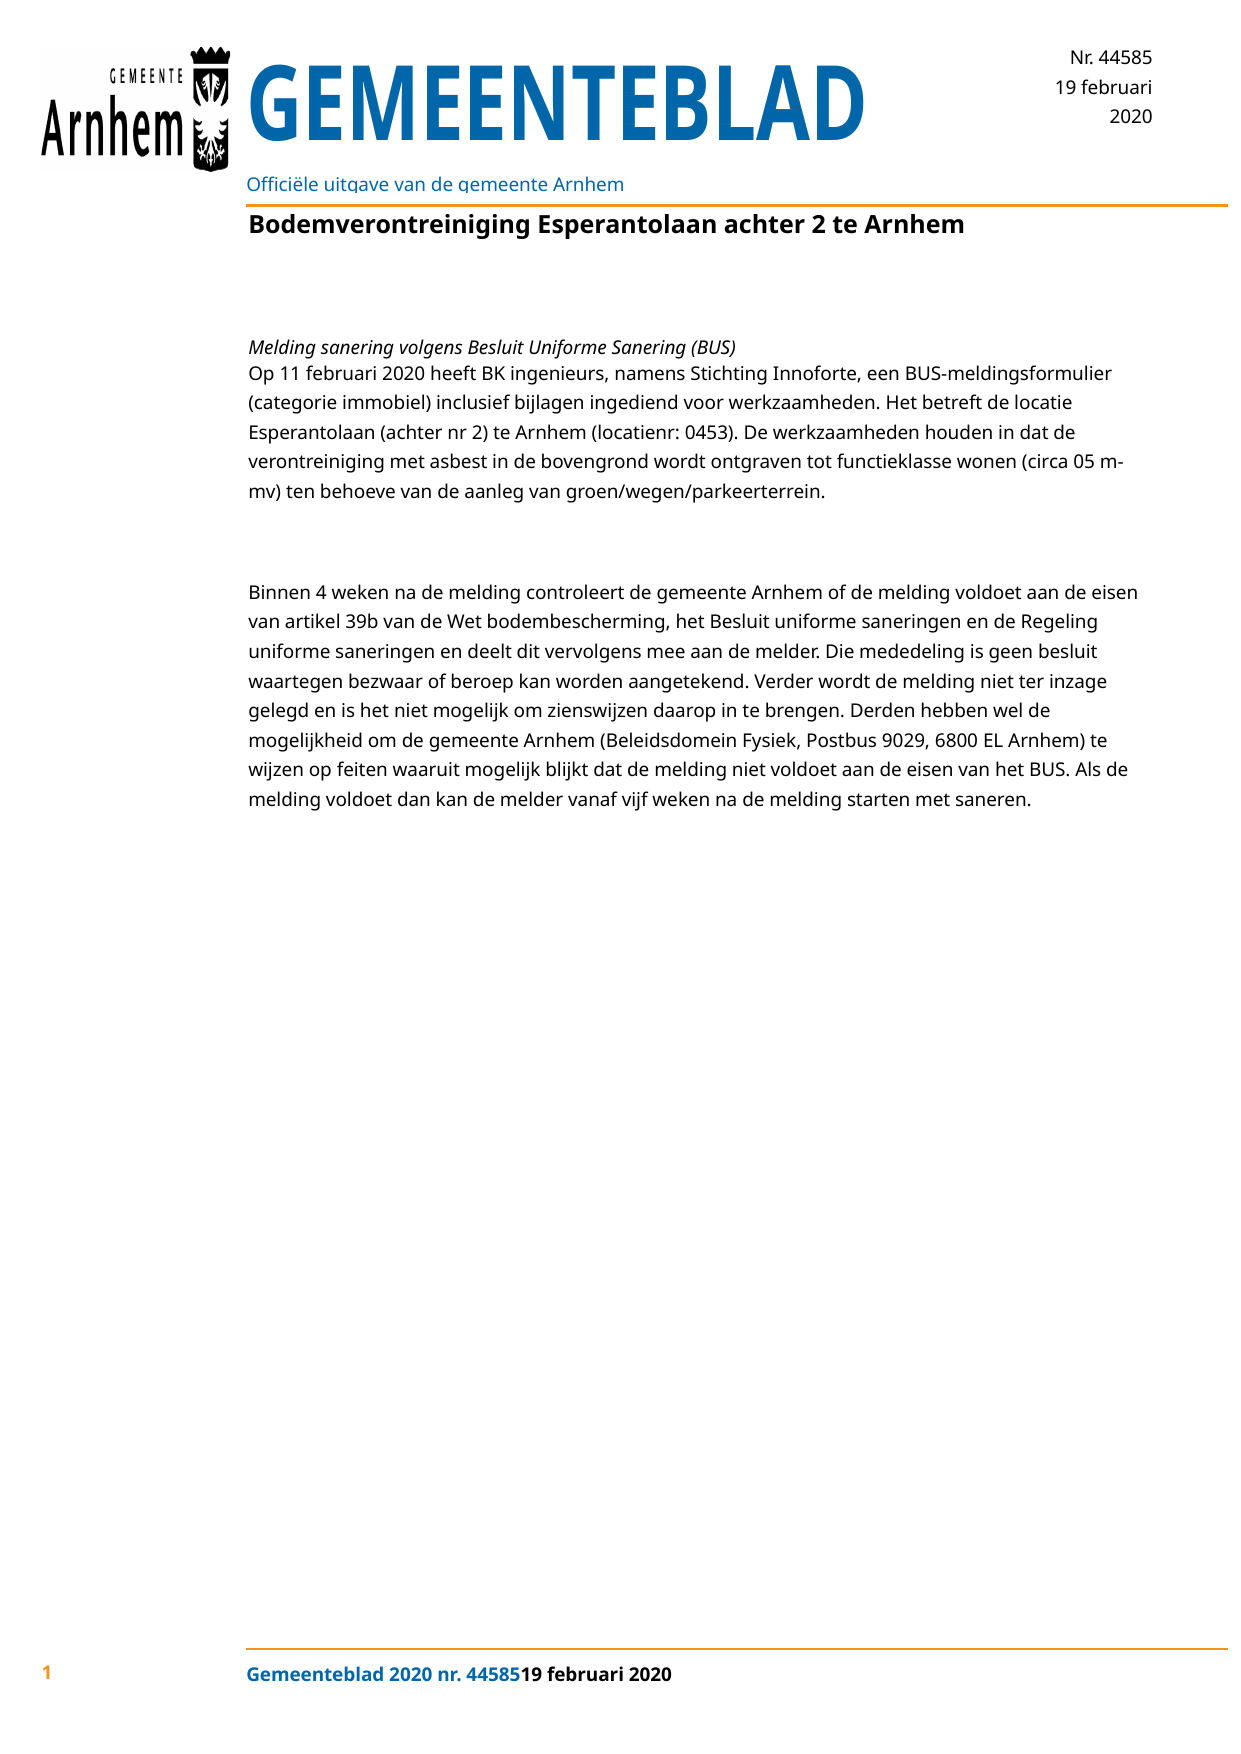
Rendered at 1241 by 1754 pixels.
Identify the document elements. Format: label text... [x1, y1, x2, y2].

text Binnen 4 weken na de melding controleert de gemeente Arnhem of de melding voldoet aan de eisen van artikel 39b van de Wet bodembescherming, het Besluit uniforme saneringen en de Regeling uniforme saneringen en deelt dit vervolgens mee aan de melder. Die mededeling is geen besluit waartegen bezwaar of beroep kan worden aangetekend. Verder wordt de melding niet ter inzage gelegd en is het niet mogelijk om zienswijzen daarop in te brengen. Derden hebben wel de mogelijkheid om de gemeente Arnhem (Beleidsdomein Fysiek, Postbus 9029, 6800 EL Arnhem) te wijzen op feiten waaruit mogelijk blijkt dat de melding niet voldoet aan de eisen van het BUS. Als de melding voldoet dan kan de melder vanaf vijf weken na de melding starten met saneren. [248, 579, 1152, 812]
text Bodemverontreiniging Esperantolaan achter 2 te Arnhem [248, 207, 1152, 241]
text Op 11 februari 2020 heeft BK ingenieurs, namens Stichting Innoforte, een BUS-meldingsformulier (categorie immobiel) inclusief bijlagen ingediend voor werkzaamheden. Het betreft de locatie Esperantolaan (achter nr 2) te Arnhem (locatienr: 0453). De werkzaamheden houden in dat de verontreiniging met asbest in de bovengrond wordt ontgraven tot functieklasse wonen (circa 05 m-mv) ten behoeve van de aanleg van groen/wegen/parkeerterrein. [248, 360, 1152, 504]
text Melding sanering volgens Besluit Uniforme Sanering (BUS) [248, 334, 1152, 360]
picture [41, 47, 231, 172]
